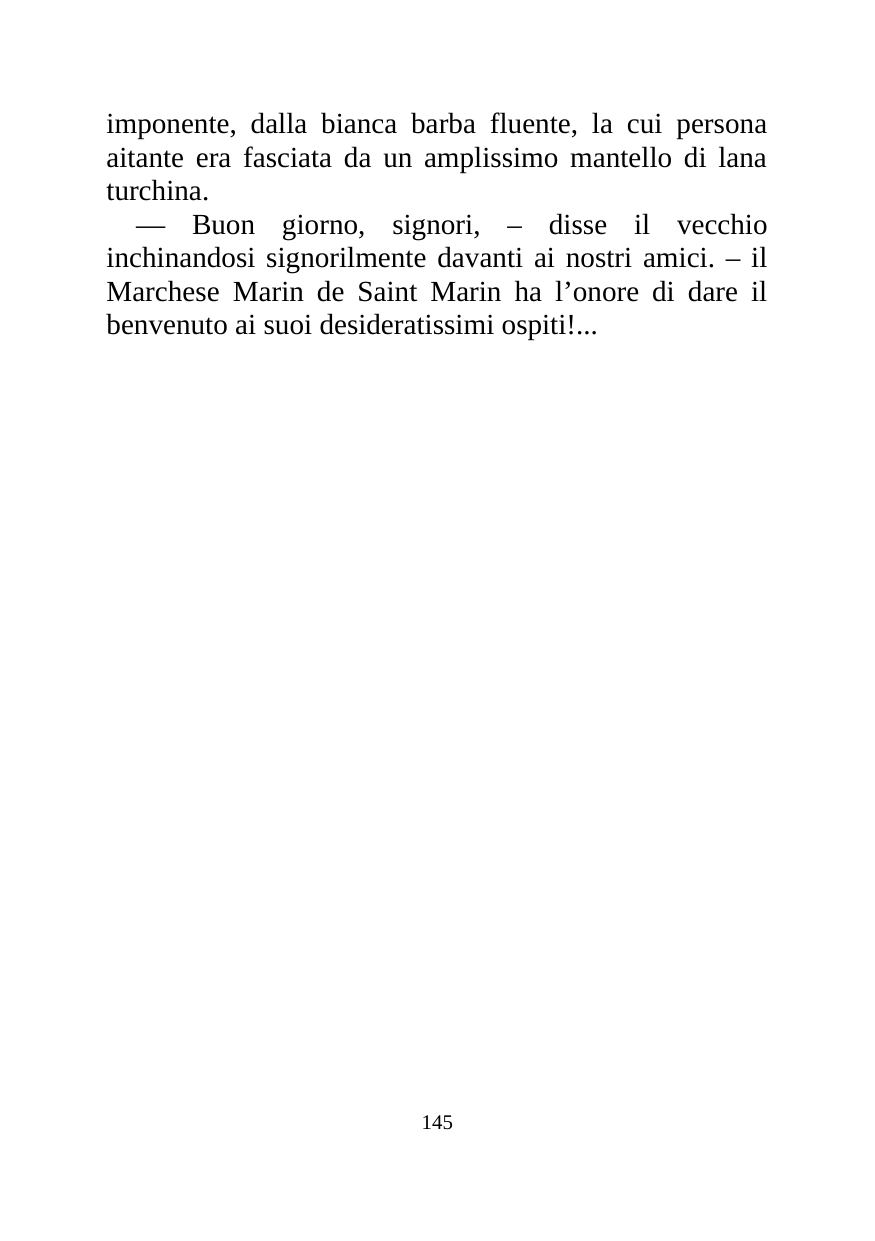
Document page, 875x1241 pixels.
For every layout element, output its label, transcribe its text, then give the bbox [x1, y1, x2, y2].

text imponente, dalla bianca barba fluente, la cui persona aitante era fasciata da un amplissimo mantello di lana turchina. [106, 106, 768, 207]
text — Buon giorno, signori, – disse il vecchio inchinandosi signorilmente davanti ai nostri amici. – il Marchese Marin de Saint Marin ha l’onore di dare il benvenuto ai suoi desideratissimi ospiti!... [106, 207, 768, 341]
